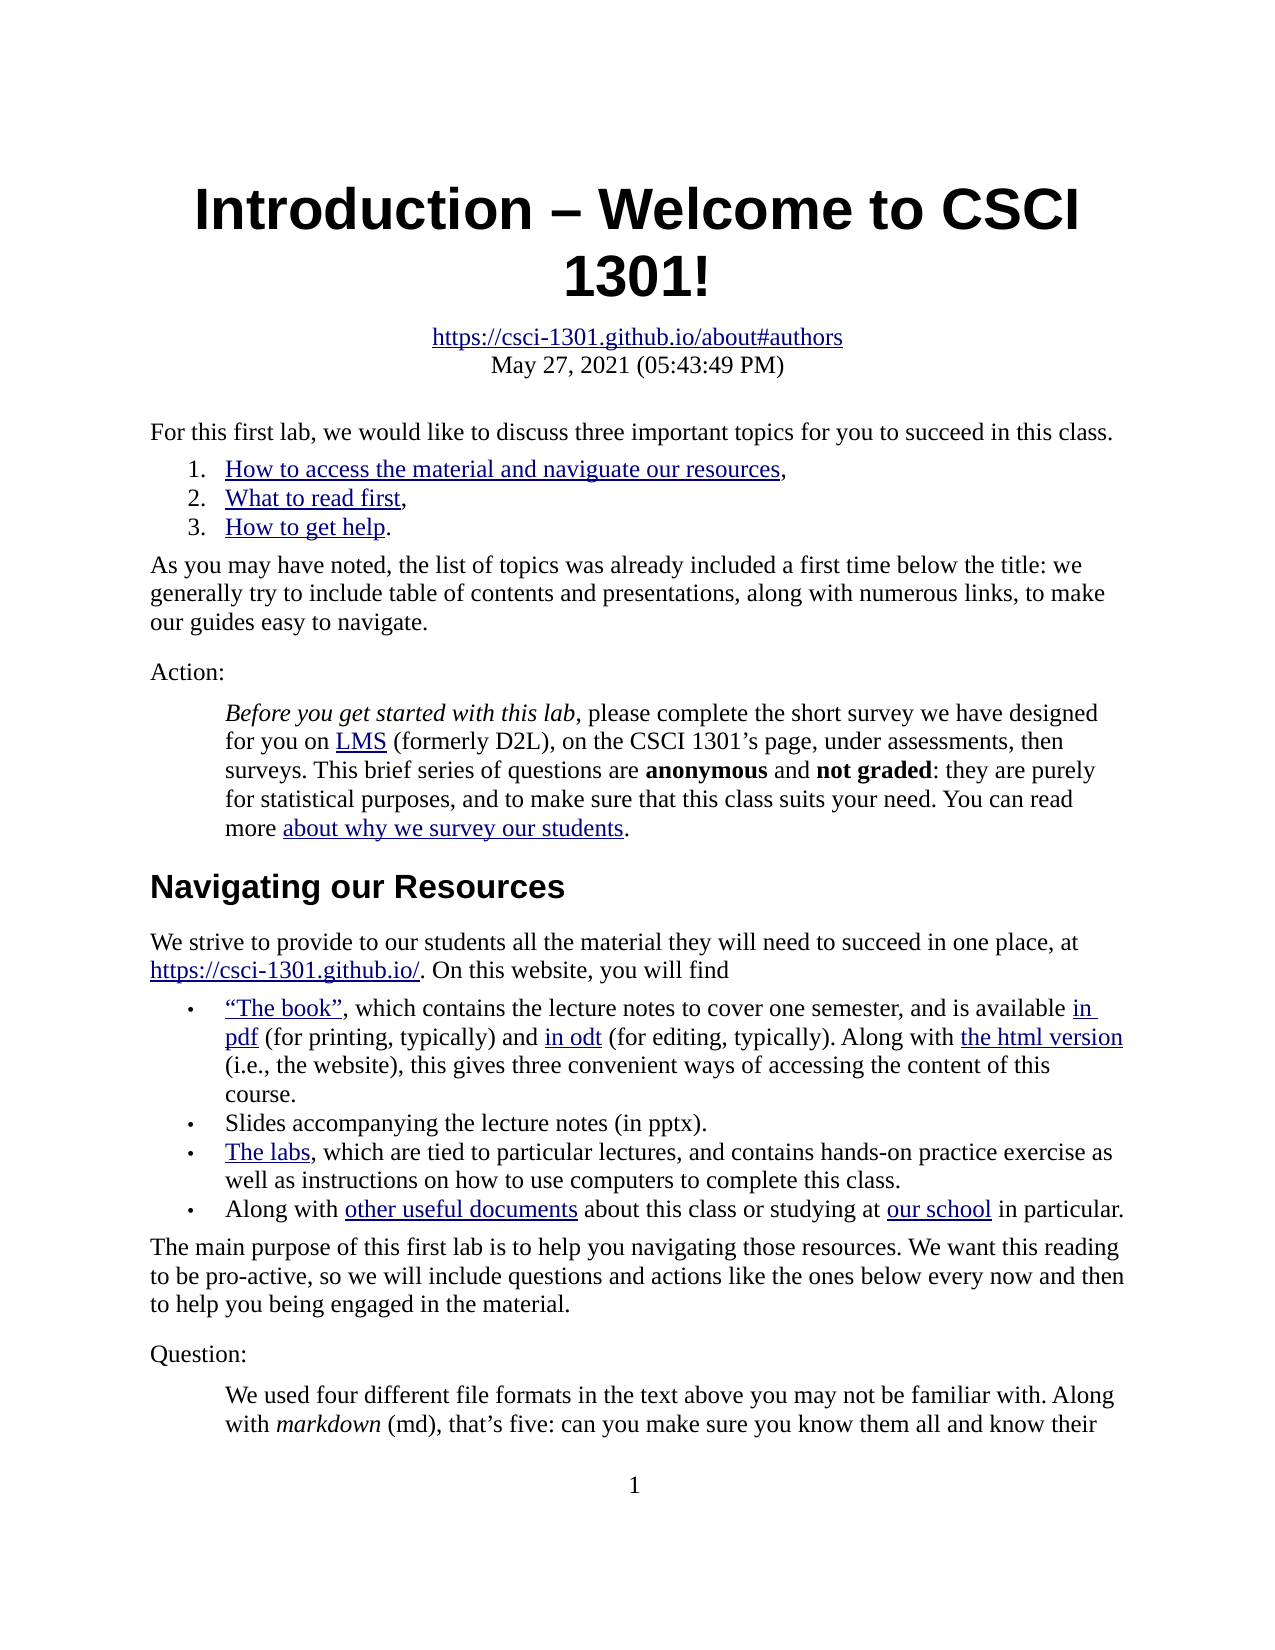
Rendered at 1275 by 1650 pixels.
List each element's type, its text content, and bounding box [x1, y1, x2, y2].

text The main purpose of this first lab is to help you navigating those resources. We want this reading to be pro-active, so we will include questions and actions like the ones below every now and then to help you being engaged in the material. [150, 1232, 1125, 1318]
title Introduction – Welcome to CSCI 1301! [150, 175, 1125, 309]
list Along with other useful documents about this class or studying at our school in particular. [187, 1194, 1125, 1223]
list How to get help. [187, 512, 1125, 541]
text We used four different file formats in the text above you may not be familiar with. Along with markdown (md), that’s five: can you make sure you know them all and know their [225, 1380, 1125, 1437]
text We strive to provide to our students all the material they will need to succeed in one place, at https://csci-1301.github.io/. On this website, you will find [150, 927, 1125, 984]
text For this first lab, we would like to discuss three important topics for you to succeed in this class. [150, 417, 1125, 446]
text As you may have noted, the list of topics was already included a first time below the title: we generally try to include table of contents and presentations, along with numerous links, to make our guides easy to navigate. [150, 550, 1125, 636]
text Action: [150, 657, 1125, 686]
list How to access the material and naviguate our resources, [187, 454, 1125, 483]
list “The book”, which contains the lecture notes to cover one semester, and is available in pdf (for printing, typically) and in odt (for editing, typically). Along with the html version (i.e., the website), this gives three convenient ways of accessing the content of this course. [187, 993, 1125, 1108]
list The labs, which are tied to particular lectures, and contains hands-on practice exercise as well as instructions on how to use computers to complete this class. [187, 1137, 1125, 1194]
text May 27, 2021 (05:43:49 PM) [150, 350, 1125, 379]
list Slides accompanying the lecture notes (in pptx). [187, 1108, 1125, 1137]
text Question: [150, 1339, 1125, 1368]
subtitle Navigating our Resources [150, 866, 1125, 905]
text Before you get started with this lab, please complete the short survey we have designed for you on LMS (formerly D2L), on the CSCI 1301’s page, under assessments, then surveys. This brief series of questions are anonymous and not graded: they are purely for statistical purposes, and to make sure that this class suits your need. You can read more about why we survey our students. [225, 698, 1125, 841]
text https://csci-1301.github.io/about#authors [150, 322, 1125, 350]
list What to read first, [187, 483, 1125, 512]
